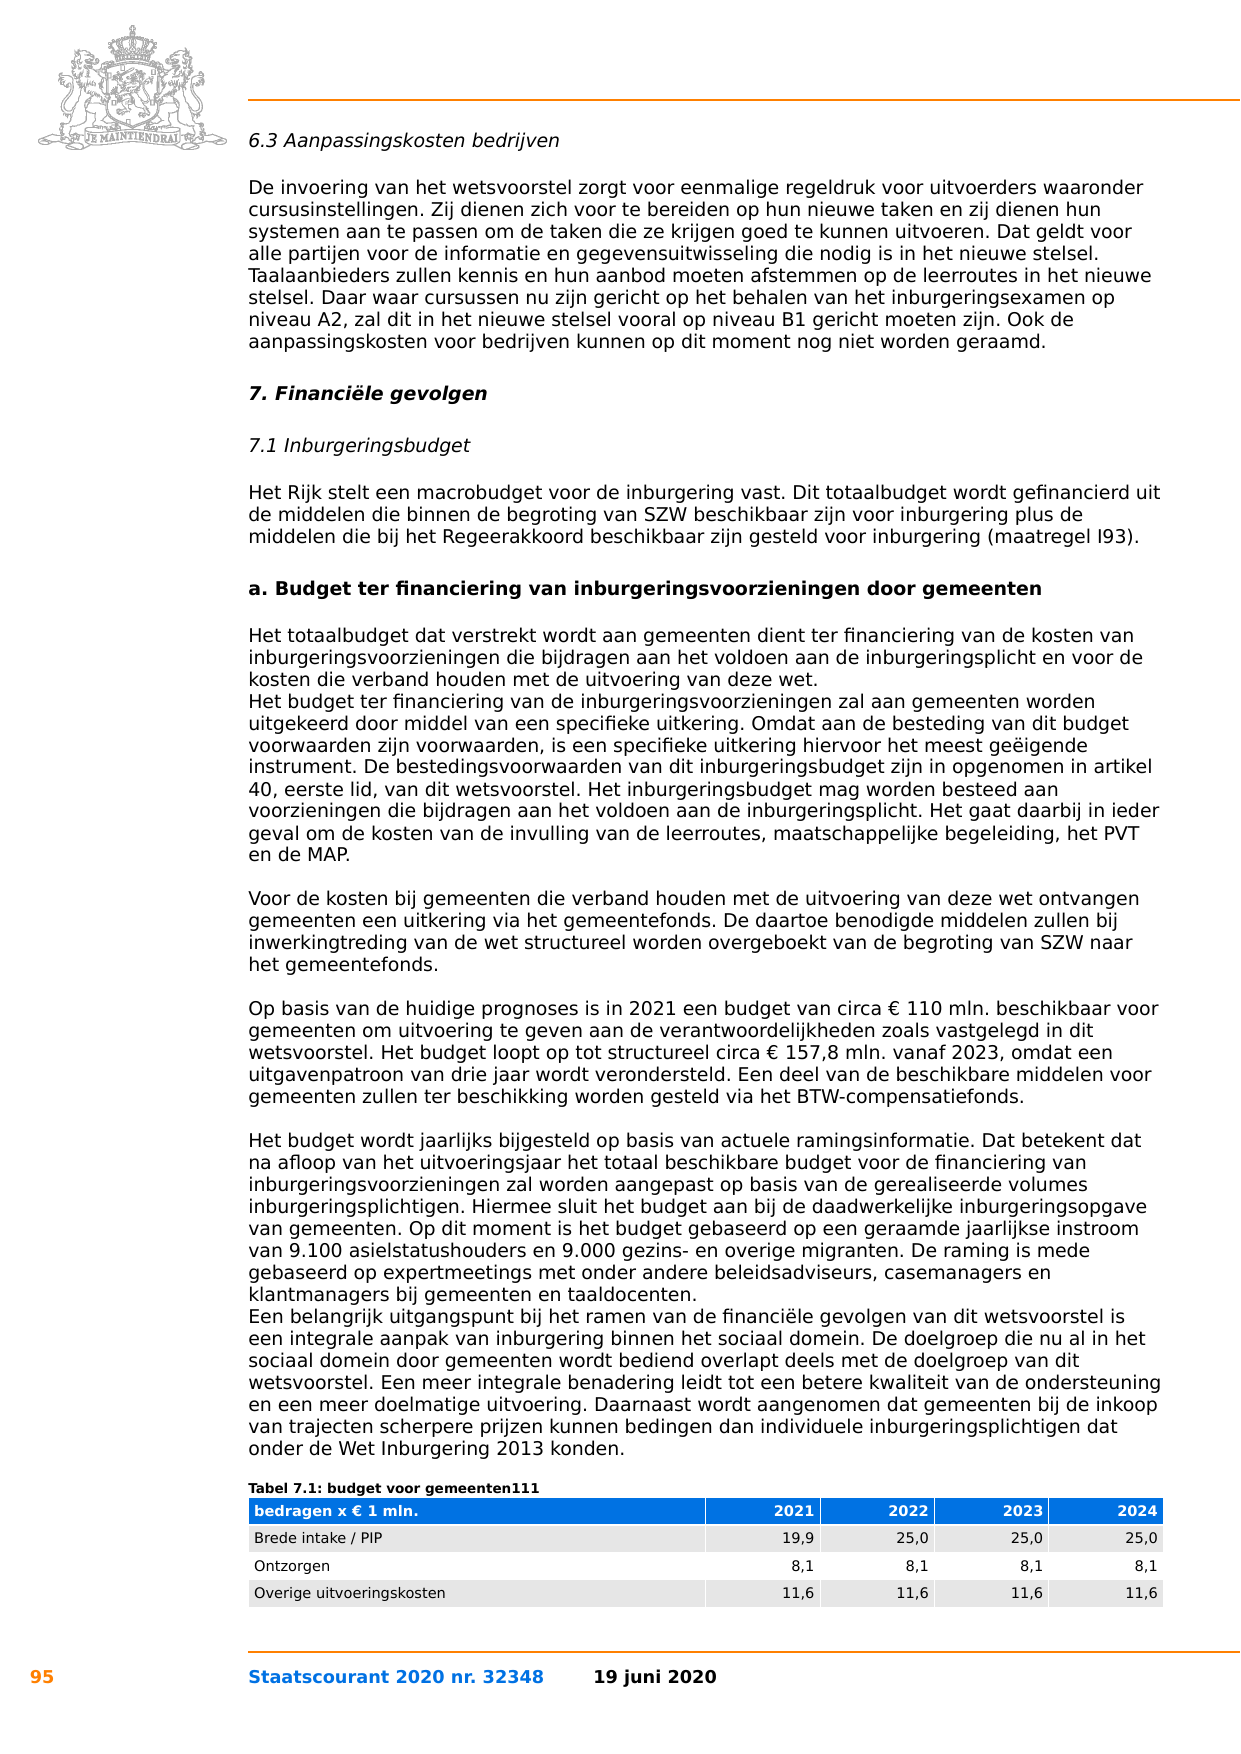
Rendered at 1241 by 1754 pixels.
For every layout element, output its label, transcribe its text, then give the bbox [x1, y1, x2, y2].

text De invoering van het wetsvoorstel zorgt voor eenmalige regeldruk voor uitvoerders waaronder cursusinstellingen. Zij dienen zich voor te bereiden op hun nieuwe taken en zij dienen hun systemen aan te passen om de taken die ze krijgen goed te kunnen uitvoeren. Dat geldt voor alle partijen voor de informatie en gegevensuitwisseling die nodig is in het nieuwe stelsel. Taalaanbieders zullen kennis en hun aanbod moeten afstemmen op de leerroutes in het nieuwe stelsel. Daar waar cursussen nu zijn gericht op het behalen van het inburgeringsexamen op niveau A2, zal dit in het nieuwe stelsel vooral op niveau B1 gericht moeten zijn. Ook de aanpassingskosten voor bedrijven kunnen op dit moment nog niet worden geraamd. [248, 177, 1163, 353]
table_cell Brede intake / PIP [249, 1526, 705, 1552]
table_cell Overige uitvoeringskosten [249, 1580, 705, 1607]
table_cell 25,0 [821, 1526, 934, 1552]
table_cell 11,6 [935, 1580, 1048, 1607]
table_cell bedragen x € 1 mln. [249, 1498, 705, 1524]
table_cell 11,6 [706, 1580, 820, 1607]
table_cell 25,0 [935, 1526, 1048, 1552]
picture [38, 25, 227, 150]
table_cell 19,9 [706, 1526, 820, 1552]
table_cell 2021 [706, 1498, 820, 1524]
table_cell 8,1 [706, 1553, 820, 1579]
subtitle 7. Financiële gevolgen [248, 383, 1163, 405]
subtitle a. Budget ter financiering van inburgeringsvoorzieningen door gemeenten [248, 578, 1163, 599]
table_header Tabel 7.1: budget voor gemeenten111 [248, 1481, 1163, 1497]
table_cell 2024 [1049, 1498, 1163, 1524]
table_cell 8,1 [821, 1553, 934, 1579]
table_cell 11,6 [1049, 1580, 1163, 1607]
subtitle 6.3 Aanpassingskosten bedrijven [248, 130, 1163, 152]
text Het budget ter financiering van de inburgeringsvoorzieningen zal aan gemeenten worden uitgekeerd door middel van een specifieke uitkering. Omdat aan de besteding van dit budget voorwaarden zijn voorwaarden, is een specifieke uitkering hiervoor het meest geëigende instrument. De bestedingsvoorwaarden van dit inburgeringsbudget zijn in opgenomen in artikel 40, eerste lid, van dit wetsvoorstel. Het inburgeringsbudget mag worden besteed aan voorzieningen die bijdragen aan het voldoen aan de inburgeringsplicht. Het gaat daarbij in ieder geval om de kosten van de invulling van de leerroutes, maatschappelijke begeleiding, het PVT en de MAP. [248, 691, 1163, 866]
table_cell 2023 [935, 1498, 1048, 1524]
text Het budget wordt jaarlijks bijgesteld op basis van actuele ramingsinformatie. Dat betekent dat na afloop van het uitvoeringsjaar het totaal beschikbare budget voor de financiering van inburgeringsvoorzieningen zal worden aangepast op basis van de gerealiseerde volumes inburgeringsplichtigen. Hiermee sluit het budget aan bij de daadwerkelijke inburgeringsopgave van gemeenten. Op dit moment is het budget gebaseerd op een geraamde jaarlijkse instroom van 9.100 asielstatushouders en 9.000 gezins- en overige migranten. De raming is mede gebaseerd op expertmeetings met onder andere beleidsadviseurs, casemanagers en klantmanagers bij gemeenten en taaldocenten. [248, 1130, 1163, 1306]
table_cell 11,6 [821, 1580, 934, 1607]
text Op basis van de huidige prognoses is in 2021 een budget van circa € 110 mln. beschikbaar voor gemeenten om uitvoering te geven aan de verantwoordelijkheden zoals vastgelegd in dit wetsvoorstel. Het budget loopt op tot structureel circa € 157,8 mln. vanaf 2023, omdat een uitgavenpatroon van drie jaar wordt verondersteld. Een deel van de beschikbare middelen voor gemeenten zullen ter beschikking worden gesteld via het BTW-compensatiefonds. [248, 998, 1163, 1108]
table_cell Ontzorgen [249, 1553, 705, 1579]
table_cell 25,0 [1049, 1526, 1163, 1552]
subtitle 7.1 Inburgeringsbudget [248, 435, 1163, 457]
text Een belangrijk uitgangspunt bij het ramen van de financiële gevolgen van dit wetsvoorstel is een integrale aanpak van inburgering binnen het sociaal domein. De doelgroep die nu al in het sociaal domein door gemeenten wordt bediend overlapt deels met de doelgroep van dit wetsvoorstel. Een meer integrale benadering leidt tot een betere kwaliteit van de ondersteuning en een meer doelmatige uitvoering. Daarnaast wordt aangenomen dat gemeenten bij de inkoop van trajecten scherpere prijzen kunnen bedingen dan individuele inburgeringsplichtigen dat onder de Wet Inburgering 2013 konden. [248, 1306, 1163, 1459]
text Voor de kosten bij gemeenten die verband houden met de uitvoering van deze wet ontvangen gemeenten een uitkering via het gemeentefonds. De daartoe benodigde middelen zullen bij inwerkingtreding van de wet structureel worden overgeboekt van de begroting van SZW naar het gemeentefonds. [248, 888, 1163, 976]
text Het totaalbudget dat verstrekt wordt aan gemeenten dient ter financiering van de kosten van inburgeringsvoorzieningen die bijdragen aan het voldoen aan de inburgeringsplicht en voor de kosten die verband houden met de uitvoering van deze wet. [248, 624, 1163, 691]
text Het Rijk stelt een macrobudget voor de inburgering vast. Dit totaalbudget wordt gefinancierd uit de middelen die binnen de begroting van SZW beschikbaar zijn voor inburgering plus de middelen die bij het Regeerakkoord beschikbaar zijn gesteld voor inburgering (maatregel I93). [248, 482, 1163, 548]
table_cell 8,1 [1049, 1553, 1163, 1579]
table_cell 8,1 [935, 1553, 1048, 1579]
table_cell 2022 [821, 1498, 934, 1524]
